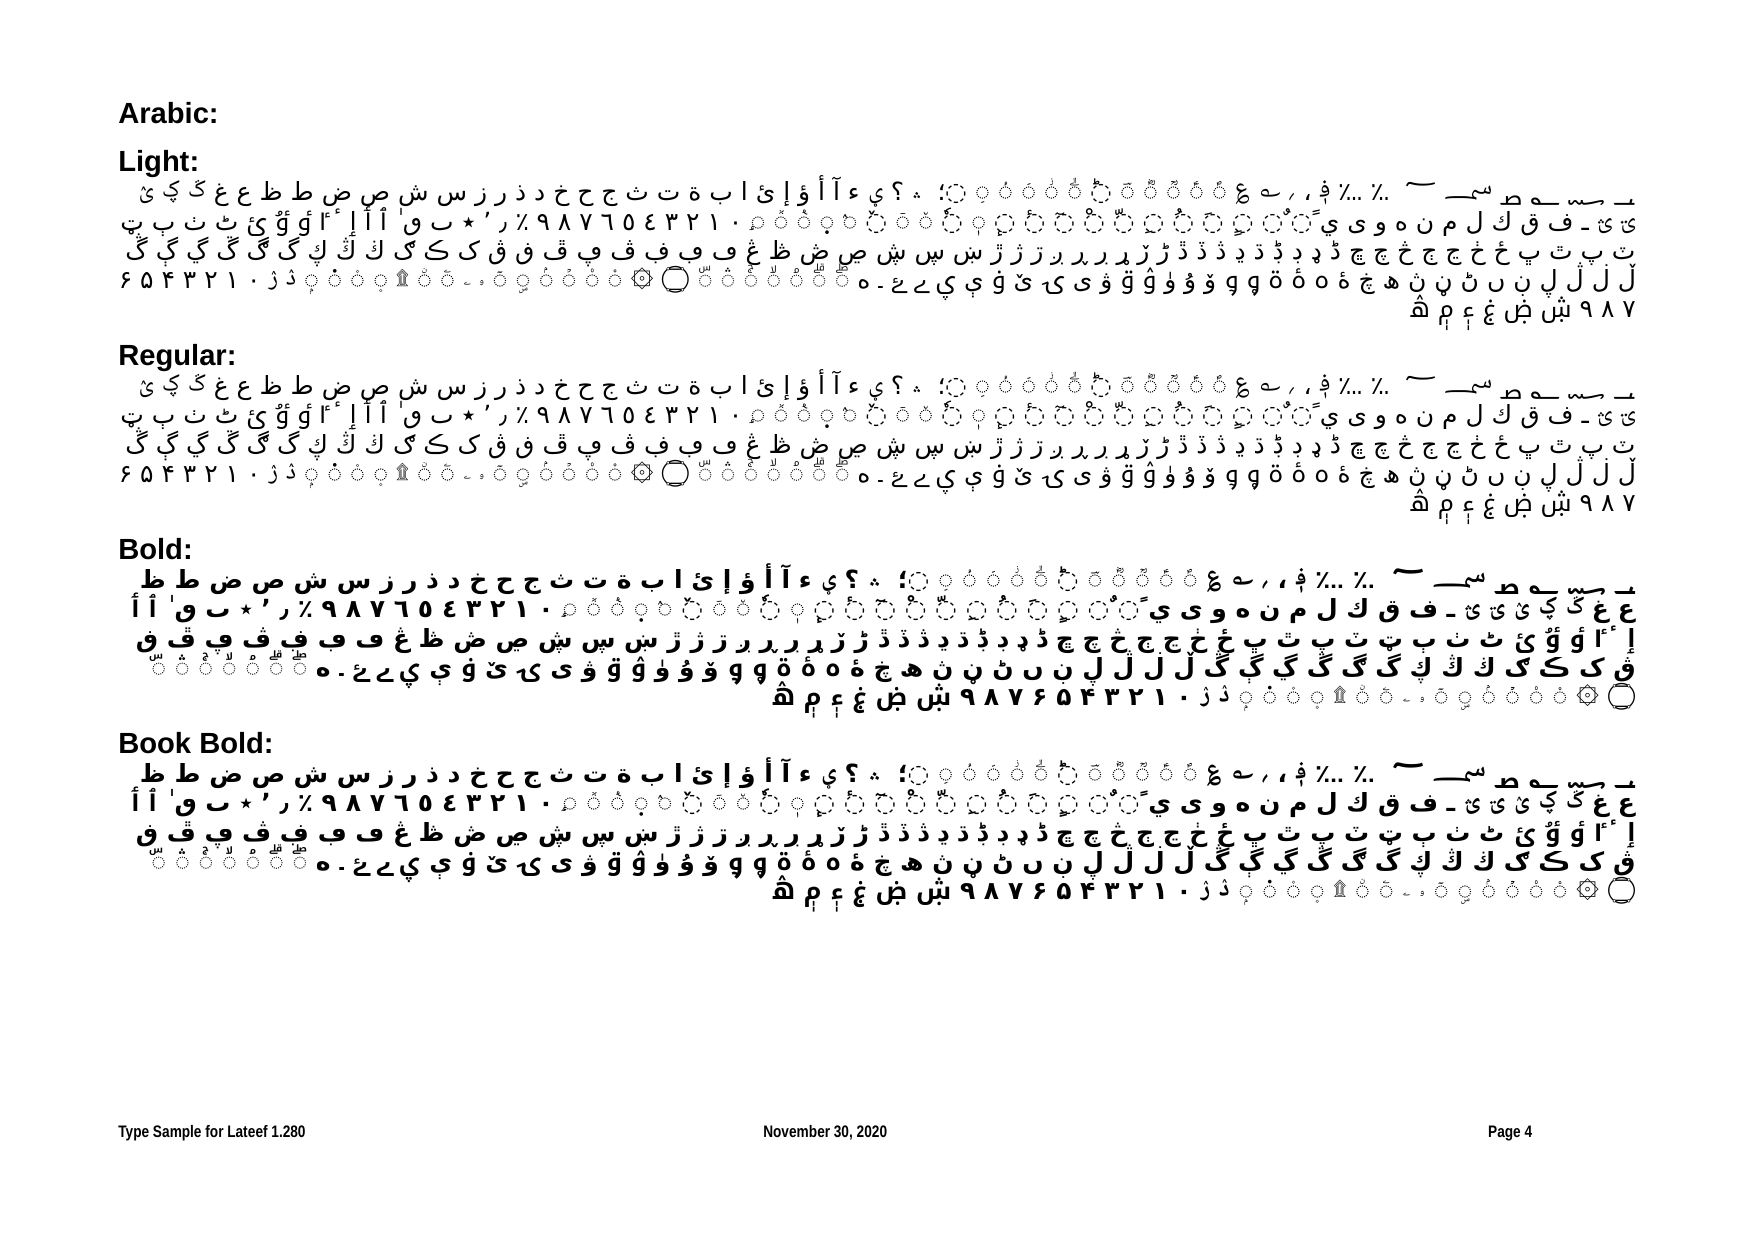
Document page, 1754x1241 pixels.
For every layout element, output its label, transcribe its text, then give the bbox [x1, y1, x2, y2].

subtitle Regular: [118, 338, 1636, 371]
subtitle Bold: [118, 532, 1636, 565]
subtitle Arabic: [118, 96, 1636, 129]
subtitle Book Bold: [118, 726, 1636, 759]
subtitle Light: [118, 144, 1636, 177]
text ؀ ؁ ؂ ؃ ؄ ؅ ؉ ؊ ؋ ، ؍ ؎ ؏ ◌ؐ ◌ؑ ◌ؒ ◌ؓ ◌ؔ ◌ؕ ◌ؖ ◌ؗ ◌ؘ ◌ؙ ◌ؚ ◌؛ ؜ ؞ ؟ ؠ ء آ أ ؤ إ ئ ا ب ة ت ث ج ح خ د ذ ر ز س ش ص ض ط ظ ع غ ػ ؼ ؽ ؾ ؿ ـ ف ق ك ل م ن ه و ى ي ً◌ ٌ◌ ◌ٍ ◌َ ◌ُ ◌ِ ◌ّ ◌ْ ◌ٓ ◌ٔ ◌ٕ ◌ٖ ◌ٗ ◌٘ ◌ٙ ◌ٚ ◌ٛ ◌ٜ ◌ٝ ◌ٞ ◌ٟ ٠ ١ ٢ ٣ ٤ ٥ ٦ ٧ ٨ ٩ ٪ ٫ ٬ ٭ ٮ ٯ ٰ ٱ ٲ ٳ ٴ ٵ ٶ ٷ ٸ ٹ ٺ ٻ ټ ٽ پ ٿ ڀ ځ ڂ ڃ ڄ څ چ ڇ ڈ ډ ڊ ڋ ڌ ڍ ڎ ڏ ڐ ڑ ڒ ړ ڔ ڕ ږ ڗ ژ ڙ ښ ڛ ڜ ڝ ڞ ڟ ڠ ڡ ڢ ڣ ڤ ڥ ڦ ڧ ڨ ک ڪ ګ ڬ ڭ ڮ گ ڰ ڱ ڲ ڳ ڴ ڵ ڶ ڷ ڸ ڹ ں ڻ ڼ ڽ ھ ڿ ۀ ہ ۂ ۃ ۄ ۅ ۆ ۇ ۈ ۉ ۊ ۋ ی ۍ ێ ۏ ې ۑ ے ۓ ۔ ە ◌ۖ ◌ۗ ◌ۘ ◌ۙ ◌ۚ ◌ۛ ◌ۜ ۝ ۞ ◌۟ ◌۠ ◌ۡ ◌ۢ ◌ۣ ◌ۤ ۥ ۦ ◌ۧ ◌ۨ ۩ ◌۪ ◌۫ ◌۬ ◌ۭ ۮ ۯ ۰ ۱ ۲ ۳ ۴ ۵ ۶ ۷ ۸ ۹ ۺ ۻ ۼ ۽ ۾ ۿ [118, 371, 1636, 517]
subtitle ؜ [118, 926, 1636, 959]
text ؀ ؁ ؂ ؃ ؄ ؅ ؉ ؊ ؋ ، ؍ ؎ ؏ ◌ؐ ◌ؑ ◌ؒ ◌ؓ ◌ؔ ◌ؕ ◌ؖ ◌ؗ ◌ؘ ◌ؙ ◌ؚ ◌؛ ؜ ؞ ؟ ؠ ء آ أ ؤ إ ئ ا ب ة ت ث ج ح خ د ذ ر ز س ش ص ض ط ظ ع غ ػ ؼ ؽ ؾ ؿ ـ ف ق ك ل م ن ه و ى ي ً◌ ٌ◌ ◌ٍ ◌َ ◌ُ ◌ِ ◌ّ ◌ْ ◌ٓ ◌ٔ ◌ٕ ◌ٖ ◌ٗ ◌٘ ◌ٙ ◌ٚ ◌ٛ ◌ٜ ◌ٝ ◌ٞ ◌ٟ ٠ ١ ٢ ٣ ٤ ٥ ٦ ٧ ٨ ٩ ٪ ٫ ٬ ٭ ٮ ٯ ٰ ٱ ٲ ٳ ٴ ٵ ٶ ٷ ٸ ٹ ٺ ٻ ټ ٽ پ ٿ ڀ ځ ڂ ڃ ڄ څ چ ڇ ڈ ډ ڊ ڋ ڌ ڍ ڎ ڏ ڐ ڑ ڒ ړ ڔ ڕ ږ ڗ ژ ڙ ښ ڛ ڜ ڝ ڞ ڟ ڠ ڡ ڢ ڣ ڤ ڥ ڦ ڧ ڨ ک ڪ ګ ڬ ڭ ڮ گ ڰ ڱ ڲ ڳ ڴ ڵ ڶ ڷ ڸ ڹ ں ڻ ڼ ڽ ھ ڿ ۀ ہ ۂ ۃ ۄ ۅ ۆ ۇ ۈ ۉ ۊ ۋ ی ۍ ێ ۏ ې ۑ ے ۓ ۔ ە ◌ۖ ◌ۗ ◌ۘ ◌ۙ ◌ۚ ◌ۛ ◌ۜ ۝ ۞ ◌۟ ◌۠ ◌ۡ ◌ۢ ◌ۣ ◌ۤ ۥ ۦ ◌ۧ ◌ۨ ۩ ◌۪ ◌۫ ◌۬ ◌ۭ ۮ ۯ ۰ ۱ ۲ ۳ ۴ ۵ ۶ ۷ ۸ ۹ ۺ ۻ ۼ ۽ ۾ ۿ [118, 759, 1636, 905]
text ؀ ؁ ؂ ؃ ؄ ؅ ؉ ؊ ؋ ، ؍ ؎ ؏ ◌ؐ ◌ؑ ◌ؒ ◌ؓ ◌ؔ ◌ؕ ◌ؖ ◌ؗ ◌ؘ ◌ؙ ◌ؚ ◌؛ ؜ ؞ ؟ ؠ ء آ أ ؤ إ ئ ا ب ة ت ث ج ح خ د ذ ر ز س ش ص ض ط ظ ع غ ػ ؼ ؽ ؾ ؿ ـ ف ق ك ل م ن ه و ى ي ً◌ ٌ◌ ◌ٍ ◌َ ◌ُ ◌ِ ◌ّ ◌ْ ◌ٓ ◌ٔ ◌ٕ ◌ٖ ◌ٗ ◌٘ ◌ٙ ◌ٚ ◌ٛ ◌ٜ ◌ٝ ◌ٞ ◌ٟ ٠ ١ ٢ ٣ ٤ ٥ ٦ ٧ ٨ ٩ ٪ ٫ ٬ ٭ ٮ ٯ ٰ ٱ ٲ ٳ ٴ ٵ ٶ ٷ ٸ ٹ ٺ ٻ ټ ٽ پ ٿ ڀ ځ ڂ ڃ ڄ څ چ ڇ ڈ ډ ڊ ڋ ڌ ڍ ڎ ڏ ڐ ڑ ڒ ړ ڔ ڕ ږ ڗ ژ ڙ ښ ڛ ڜ ڝ ڞ ڟ ڠ ڡ ڢ ڣ ڤ ڥ ڦ ڧ ڨ ک ڪ ګ ڬ ڭ ڮ گ ڰ ڱ ڲ ڳ ڴ ڵ ڶ ڷ ڸ ڹ ں ڻ ڼ ڽ ھ ڿ ۀ ہ ۂ ۃ ۄ ۅ ۆ ۇ ۈ ۉ ۊ ۋ ی ۍ ێ ۏ ې ۑ ے ۓ ۔ ە ◌ۖ ◌ۗ ◌ۘ ◌ۙ ◌ۚ ◌ۛ ◌ۜ ۝ ۞ ◌۟ ◌۠ ◌ۡ ◌ۢ ◌ۣ ◌ۤ ۥ ۦ ◌ۧ ◌ۨ ۩ ◌۪ ◌۫ ◌۬ ◌ۭ ۮ ۯ ۰ ۱ ۲ ۳ ۴ ۵ ۶ ۷ ۸ ۹ ۺ ۻ ۼ ۽ ۾ ۿ [118, 565, 1636, 711]
text ؀ ؁ ؂ ؃ ؄ ؅ ؉ ؊ ؋ ، ؍ ؎ ؏ ◌ؐ ◌ؑ ◌ؒ ◌ؓ ◌ؔ ◌ؕ ◌ؖ ◌ؗ ◌ؘ ◌ؙ ◌ؚ ◌؛ ؜ ؞ ؟ ؠ ء آ أ ؤ إ ئ ا ب ة ت ث ج ح خ د ذ ر ز س ش ص ض ط ظ ع غ ػ ؼ ؽ ؾ ؿ ـ ف ق ك ل م ن ه و ى ي ً◌ ٌ◌ ◌ٍ ◌َ ◌ُ ◌ِ ◌ّ ◌ْ ◌ٓ ◌ٔ ◌ٕ ◌ٖ ◌ٗ ◌٘ ◌ٙ ◌ٚ ◌ٛ ◌ٜ ◌ٝ ◌ٞ ◌ٟ ٠ ١ ٢ ٣ ٤ ٥ ٦ ٧ ٨ ٩ ٪ ٫ ٬ ٭ ٮ ٯ ٰ ٱ ٲ ٳ ٴ ٵ ٶ ٷ ٸ ٹ ٺ ٻ ټ ٽ پ ٿ ڀ ځ ڂ ڃ ڄ څ چ ڇ ڈ ډ ڊ ڋ ڌ ڍ ڎ ڏ ڐ ڑ ڒ ړ ڔ ڕ ږ ڗ ژ ڙ ښ ڛ ڜ ڝ ڞ ڟ ڠ ڡ ڢ ڣ ڤ ڥ ڦ ڧ ڨ ک ڪ ګ ڬ ڭ ڮ گ ڰ ڱ ڲ ڳ ڴ ڵ ڶ ڷ ڸ ڹ ں ڻ ڼ ڽ ھ ڿ ۀ ہ ۂ ۃ ۄ ۅ ۆ ۇ ۈ ۉ ۊ ۋ ی ۍ ێ ۏ ې ۑ ے ۓ ۔ ە ◌ۖ ◌ۗ ◌ۘ ◌ۙ ◌ۚ ◌ۛ ◌ۜ ۝ ۞ ◌۟ ◌۠ ◌ۡ ◌ۢ ◌ۣ ◌ۤ ۥ ۦ ◌ۧ ◌ۨ ۩ ◌۪ ◌۫ ◌۬ ◌ۭ ۮ ۯ ۰ ۱ ۲ ۳ ۴ ۵ ۶ ۷ ۸ ۹ ۺ ۻ ۼ ۽ ۾ ۿ [118, 177, 1636, 323]
